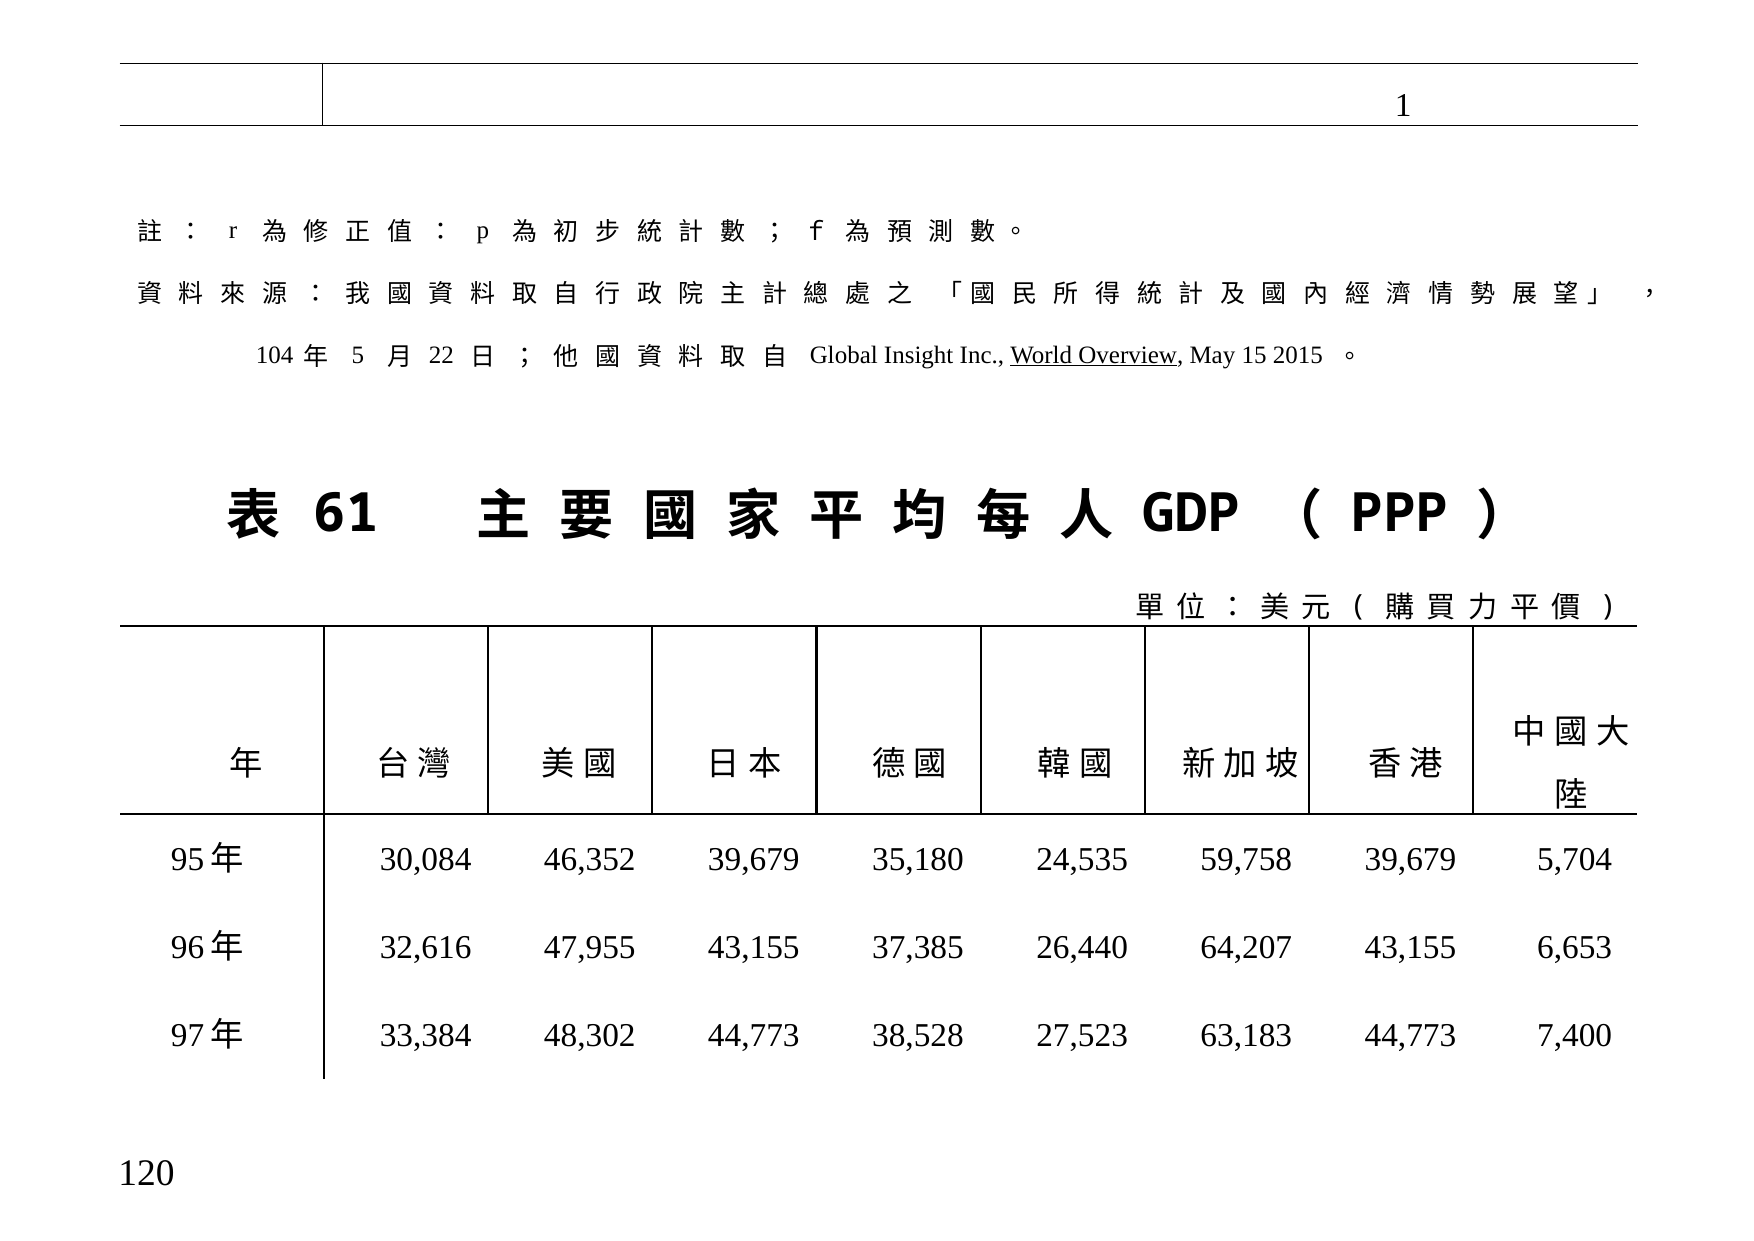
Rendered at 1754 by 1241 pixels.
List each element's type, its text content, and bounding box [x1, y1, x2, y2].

table_cell 59,758 [1145, 815, 1309, 901]
table_cell 27,523 [981, 990, 1145, 1078]
table_cell 48,302 [488, 990, 652, 1078]
table_cell 95年 [120, 815, 323, 901]
table_cell 44,773 [652, 990, 816, 1078]
table_cell 47,955 [488, 901, 652, 990]
text 資料來源：我國資料取自行政院主計總處之「國民所得統計及國內經濟情勢展望」，104年5月22日；他國資料取自Global Insight Inc., World Overview, May 15 2015。 [128, 250, 1628, 375]
table_cell 30,084 [325, 815, 488, 901]
table_cell 24,535 [981, 815, 1145, 901]
text 註：r為修正值：p為初步統計數；ｆ為預測數。 [128, 188, 1628, 250]
table_cell 5,704 [1473, 815, 1637, 901]
table_cell 32,616 [325, 901, 488, 990]
table_cell [1144, 64, 1308, 125]
table_cell 44,773 [1309, 990, 1473, 1078]
table_cell [120, 64, 322, 125]
table_header 年 [120, 627, 323, 813]
table_cell 64,207 [1145, 901, 1309, 990]
table_header 韓國 [982, 627, 1144, 813]
table_cell [1472, 64, 1637, 125]
table_header 新加坡 [1146, 627, 1308, 813]
table_cell 26,440 [981, 901, 1145, 990]
text 單位：美元(購買力平價) [128, 563, 1628, 625]
table_header 日本 [653, 627, 815, 813]
table_cell 1 [1308, 64, 1472, 125]
table_cell 46,352 [488, 815, 652, 901]
table_cell [487, 64, 651, 125]
table_cell 37,385 [816, 901, 981, 990]
table_cell [815, 64, 979, 125]
table_cell 6,653 [1473, 901, 1637, 990]
table_cell 97年 [120, 990, 323, 1078]
table_cell 33,384 [325, 990, 488, 1078]
table_cell [980, 64, 1144, 125]
table_header 香港 [1310, 627, 1472, 813]
table_cell 43,155 [652, 901, 816, 990]
table_cell 35,180 [816, 815, 981, 901]
table_header 中國大陸 [1474, 627, 1637, 813]
table_cell 39,679 [1309, 815, 1473, 901]
subtitle 表61 主要國家平均每人GDP（PPP） [128, 438, 1628, 563]
table_header 台灣 [325, 627, 487, 813]
table_header 德國 [818, 627, 980, 813]
table_cell 39,679 [652, 815, 816, 901]
table_header 美國 [489, 627, 651, 813]
table_cell 7,400 [1473, 990, 1637, 1078]
table_cell [651, 64, 815, 125]
table_cell 43,155 [1309, 901, 1473, 990]
table_cell 63,183 [1145, 990, 1309, 1078]
table_cell [323, 64, 487, 125]
table_cell 96年 [120, 901, 323, 990]
table_cell 38,528 [816, 990, 981, 1078]
